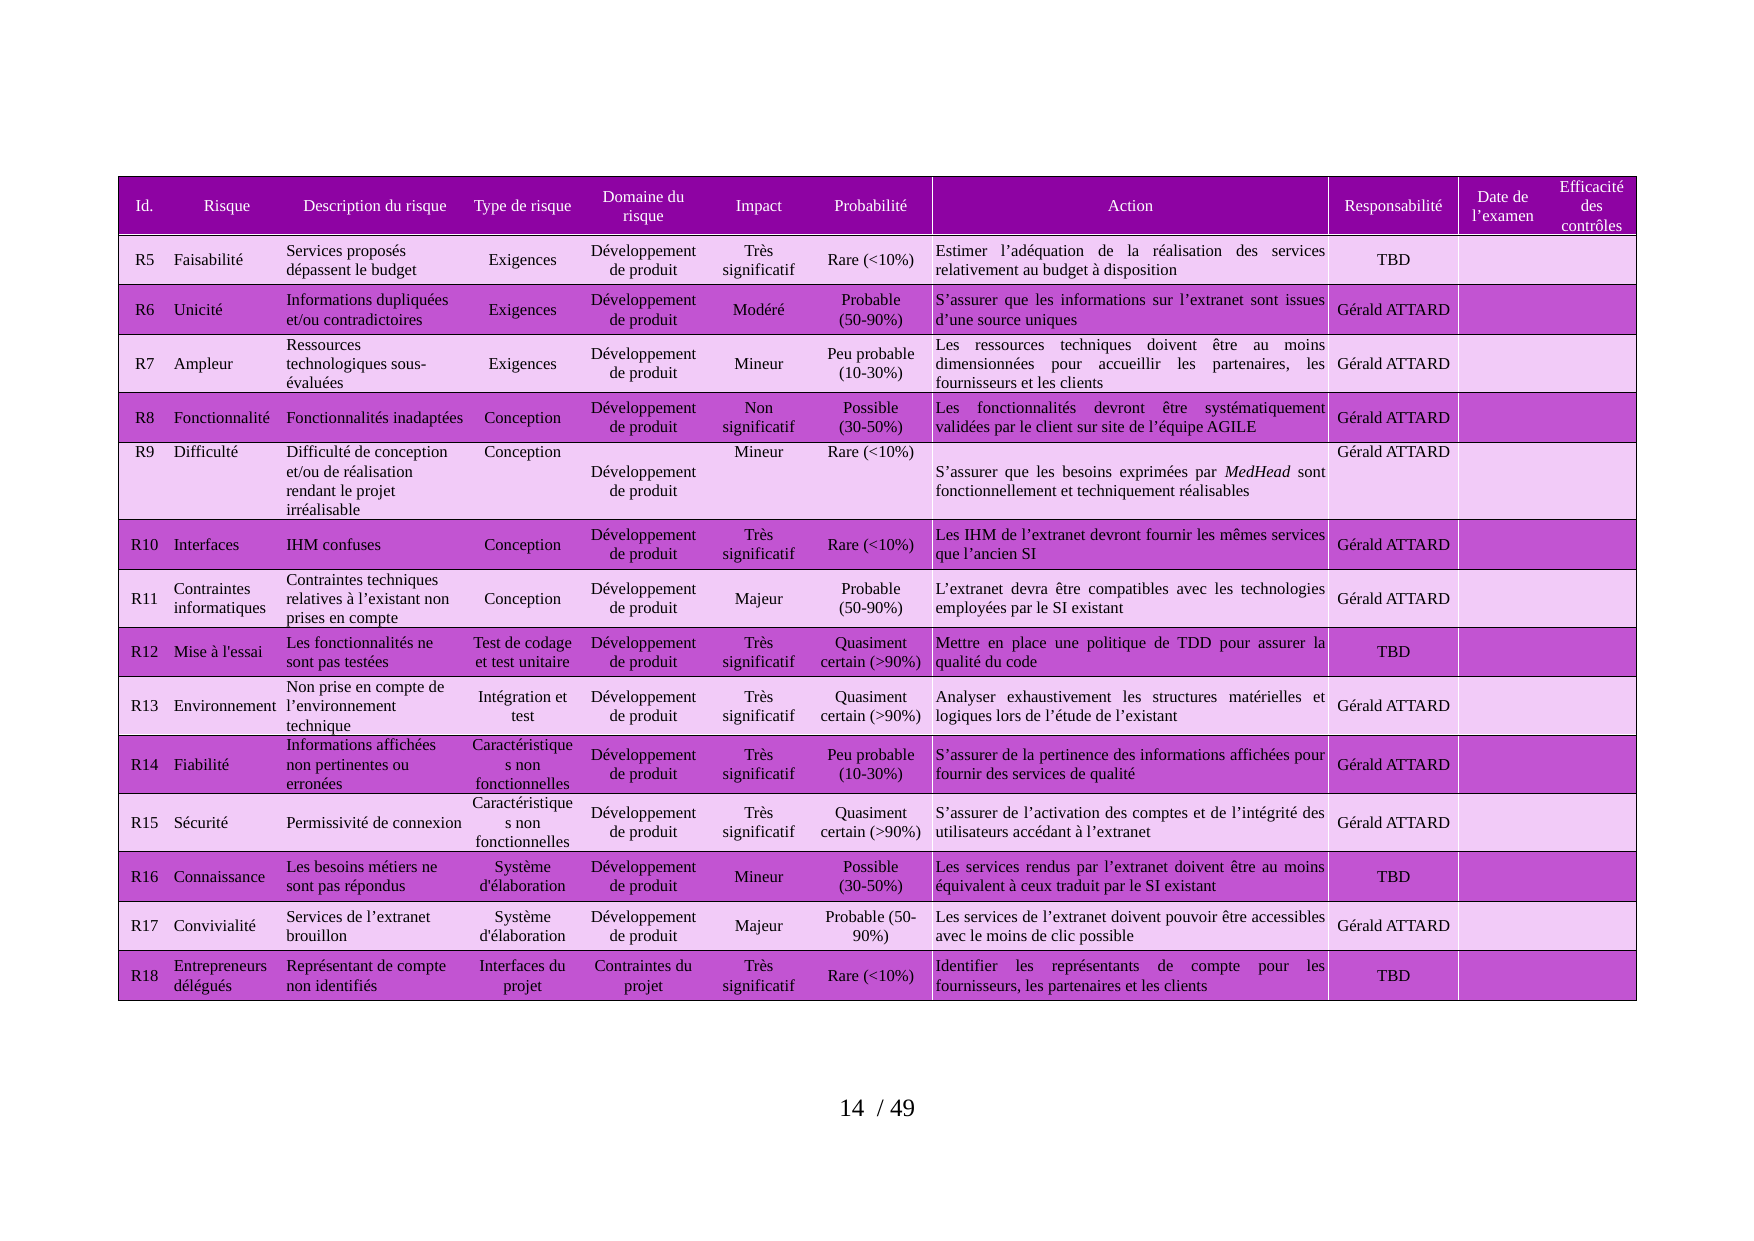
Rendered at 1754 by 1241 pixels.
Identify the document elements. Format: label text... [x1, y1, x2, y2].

table_cell Non prise en compte de l’environnement technique [283, 677, 467, 734]
table_cell Développement de produit [578, 285, 708, 334]
table_cell Les fonctionnalités ne sont pas testées [283, 628, 467, 676]
table_cell Développement de produit [578, 628, 708, 676]
table_header Efficacité des contrôles [1547, 177, 1636, 234]
table_header Description du risque [283, 177, 467, 234]
table_cell Conception [467, 570, 578, 627]
table_cell Système d'élaboration [467, 902, 578, 950]
table_cell [1547, 677, 1636, 734]
table_cell [1459, 570, 1547, 627]
table_cell R6 [119, 285, 171, 334]
table_cell Majeur [708, 570, 809, 627]
table_cell R14 [119, 736, 171, 793]
table_cell Rare (<10%) [809, 951, 932, 1000]
table_cell Possible (30-50%) [809, 852, 932, 901]
table_cell [1459, 285, 1547, 334]
table_cell Système d'élaboration [467, 852, 578, 901]
table_cell TBD [1329, 236, 1458, 284]
table_cell Développement de produit [578, 443, 708, 519]
table_cell R9 [119, 443, 171, 519]
table_cell [1547, 570, 1636, 627]
table_cell TBD [1329, 951, 1458, 1000]
table_header Action [933, 177, 1328, 234]
table_cell [1459, 628, 1547, 676]
table_cell Connaissance [171, 852, 283, 901]
table_cell S’assurer de l’activation des comptes et de l’intégrité des utilisateurs accédant à l’extranet [933, 794, 1328, 851]
table_header Domaine du risque [578, 177, 708, 234]
table_cell R10 [119, 520, 171, 569]
table_cell Développement de produit [578, 852, 708, 901]
table_cell Exigences [467, 335, 578, 392]
table_cell Contraintes du projet [578, 951, 708, 1000]
table_cell Contraintes informatiques [171, 570, 283, 627]
table_cell Conception [467, 443, 578, 519]
table_cell Développement de produit [578, 677, 708, 734]
table_cell Services proposés dépassent le budget [283, 236, 467, 284]
table_cell Développement de produit [578, 794, 708, 851]
table_cell Mineur [708, 852, 809, 901]
table_cell Développement de produit [578, 902, 708, 950]
table_cell Difficulté de conception et/ou de réalisation rendant le projet irréalisable [283, 443, 467, 519]
table_cell Gérald ATTARD [1329, 443, 1458, 519]
table_cell Gérald ATTARD [1329, 520, 1458, 569]
table_cell Rare (<10%) [809, 236, 932, 284]
table_header Probabilité [809, 177, 932, 234]
table_cell [1547, 285, 1636, 334]
table_cell S’assurer de la pertinence des informations affichées pour fournir des services de qualité [933, 736, 1328, 793]
table_header Impact [708, 177, 809, 234]
table_cell Fiabilité [171, 736, 283, 793]
table_cell Analyser exhaustivement les structures matérielles et logiques lors de l’étude de l’existant [933, 677, 1328, 734]
table_cell [1547, 393, 1636, 442]
table_cell Probable (50-90%) [809, 570, 932, 627]
table_cell Gérald ATTARD [1329, 902, 1458, 950]
table_cell Les services de l’extranet doivent pouvoir être accessibles avec le moins de clic possible [933, 902, 1328, 950]
table_cell Interfaces [171, 520, 283, 569]
table_cell Gérald ATTARD [1329, 285, 1458, 334]
table_cell Fonctionnalités inadaptées [283, 393, 467, 442]
table_cell [1547, 902, 1636, 950]
table_cell [1459, 852, 1547, 901]
table_cell Estimer l’adéquation de la réalisation des services relativement au budget à disposition [933, 236, 1328, 284]
table_cell Très significatif [708, 520, 809, 569]
table_cell [1547, 951, 1636, 1000]
table_cell [1459, 443, 1547, 519]
table_cell Rare (<10%) [809, 520, 932, 569]
table_cell [1547, 852, 1636, 901]
table_cell [1459, 794, 1547, 851]
table_cell Informations dupliquées et/ou contradictoires [283, 285, 467, 334]
table_cell Très significatif [708, 677, 809, 734]
table_cell Non significatif [708, 393, 809, 442]
table_cell TBD [1329, 628, 1458, 676]
table_cell L’extranet devra être compatibles avec les technologies employées par le SI existant [933, 570, 1328, 627]
table_header Type de risque [467, 177, 578, 234]
table_cell R17 [119, 902, 171, 950]
table_cell Services de l’extranet brouillon [283, 902, 467, 950]
table_cell Conception [467, 520, 578, 569]
table_cell Mineur [708, 443, 809, 519]
table_cell [1547, 628, 1636, 676]
table_cell [1459, 951, 1547, 1000]
table_cell [1547, 236, 1636, 284]
table_cell [1547, 736, 1636, 793]
table_cell Développement de produit [578, 570, 708, 627]
table_cell Rare (<10%) [809, 443, 932, 519]
table_cell Gérald ATTARD [1329, 393, 1458, 442]
table_cell Ampleur [171, 335, 283, 392]
table_cell Unicité [171, 285, 283, 334]
table_cell R15 [119, 794, 171, 851]
table_cell Fonctionnalité [171, 393, 283, 442]
table_cell Quasiment certain (>90%) [809, 677, 932, 734]
table_cell Ressources technologiques sous-évaluées [283, 335, 467, 392]
table_cell Intégration et test [467, 677, 578, 734]
table_cell R8 [119, 393, 171, 442]
table_cell [1459, 393, 1547, 442]
table_cell [1459, 677, 1547, 734]
table_cell [1547, 443, 1636, 519]
table_cell [1459, 335, 1547, 392]
table_cell Les besoins métiers ne sont pas répondus [283, 852, 467, 901]
table_cell [1459, 236, 1547, 284]
table_cell Caractéristiques non fonctionnelles [467, 794, 578, 851]
table_cell Peu probable (10-30%) [809, 335, 932, 392]
table_cell Gérald ATTARD [1329, 794, 1458, 851]
table_cell Faisabilité [171, 236, 283, 284]
table_cell Sécurité [171, 794, 283, 851]
table_cell Exigences [467, 285, 578, 334]
table_cell Caractéristiques non fonctionnelles [467, 736, 578, 793]
table_cell [1547, 794, 1636, 851]
table_cell Les fonctionnalités devront être systématiquement validées par le client sur site de l’équipe AGILE [933, 393, 1328, 442]
table_cell Les IHM de l’extranet devront fournir les mêmes services que l’ancien SI [933, 520, 1328, 569]
table_cell [1547, 335, 1636, 392]
table_cell [1459, 902, 1547, 950]
table_cell Exigences [467, 236, 578, 284]
table_cell Très significatif [708, 794, 809, 851]
table_cell Possible (30-50%) [809, 393, 932, 442]
table_cell Test de codage et test unitaire [467, 628, 578, 676]
table_cell Gérald ATTARD [1329, 335, 1458, 392]
table_cell R11 [119, 570, 171, 627]
table_cell Conception [467, 393, 578, 442]
table_cell Mineur [708, 335, 809, 392]
table_cell Probable (50-90%) [809, 902, 932, 950]
table_cell Environnement [171, 677, 283, 734]
table_cell R5 [119, 236, 171, 284]
table_cell Gérald ATTARD [1329, 736, 1458, 793]
table_cell Interfaces du projet [467, 951, 578, 1000]
table_cell Les ressources techniques doivent être au moins dimensionnées pour accueillir les partenaires, les fournisseurs et les clients [933, 335, 1328, 392]
table_header Responsabilité [1329, 177, 1458, 234]
table_cell Majeur [708, 902, 809, 950]
table_cell [1459, 520, 1547, 569]
table_cell Très significatif [708, 951, 809, 1000]
table_cell Gérald ATTARD [1329, 677, 1458, 734]
table_cell Convivialité [171, 902, 283, 950]
table_header Date de l’examen [1459, 177, 1547, 234]
table_cell Peu probable (10-30%) [809, 736, 932, 793]
table_cell Représentant de compte non identifiés [283, 951, 467, 1000]
table_cell Probable (50-90%) [809, 285, 932, 334]
table_header Id. [119, 177, 171, 234]
table_cell Gérald ATTARD [1329, 570, 1458, 627]
table_cell Quasiment certain (>90%) [809, 628, 932, 676]
table_cell Développement de produit [578, 736, 708, 793]
table_cell Très significatif [708, 628, 809, 676]
table_cell Développement de produit [578, 236, 708, 284]
table_cell [1547, 520, 1636, 569]
table_cell R12 [119, 628, 171, 676]
table_cell Contraintes techniques relatives à l’existant non prises en compte [283, 570, 467, 627]
table_cell Développement de produit [578, 520, 708, 569]
table_cell Mise à l'essai [171, 628, 283, 676]
table_cell Développement de produit [578, 335, 708, 392]
table_cell Mettre en place une politique de TDD pour assurer la qualité du code [933, 628, 1328, 676]
table_cell Permissivité de connexion [283, 794, 467, 851]
table_cell IHM confuses [283, 520, 467, 569]
table_cell Entrepreneurs délégués [171, 951, 283, 1000]
table_cell Modéré [708, 285, 809, 334]
table_cell R16 [119, 852, 171, 901]
table_cell Très significatif [708, 236, 809, 284]
table_cell Développement de produit [578, 393, 708, 442]
table_cell Difficulté [171, 443, 283, 519]
table_header Risque [171, 177, 283, 234]
table_cell Informations affichées non pertinentes ou erronées [283, 736, 467, 793]
table_cell R13 [119, 677, 171, 734]
table_cell Très significatif [708, 736, 809, 793]
table_cell Identifier les représentants de compte pour les fournisseurs, les partenaires et les clients [933, 951, 1328, 1000]
table_cell S’assurer que les besoins exprimées par MedHead sont fonctionnellement et techniquement réalisables [933, 443, 1328, 519]
table_cell R7 [119, 335, 171, 392]
table_cell TBD [1329, 852, 1458, 901]
table_cell R18 [119, 951, 171, 1000]
table_cell Les services rendus par l’extranet doivent être au moins équivalent à ceux traduit par le SI existant [933, 852, 1328, 901]
table_cell Quasiment certain (>90%) [809, 794, 932, 851]
table_cell [1459, 736, 1547, 793]
table_cell S’assurer que les informations sur l’extranet sont issues d’une source uniques [933, 285, 1328, 334]
